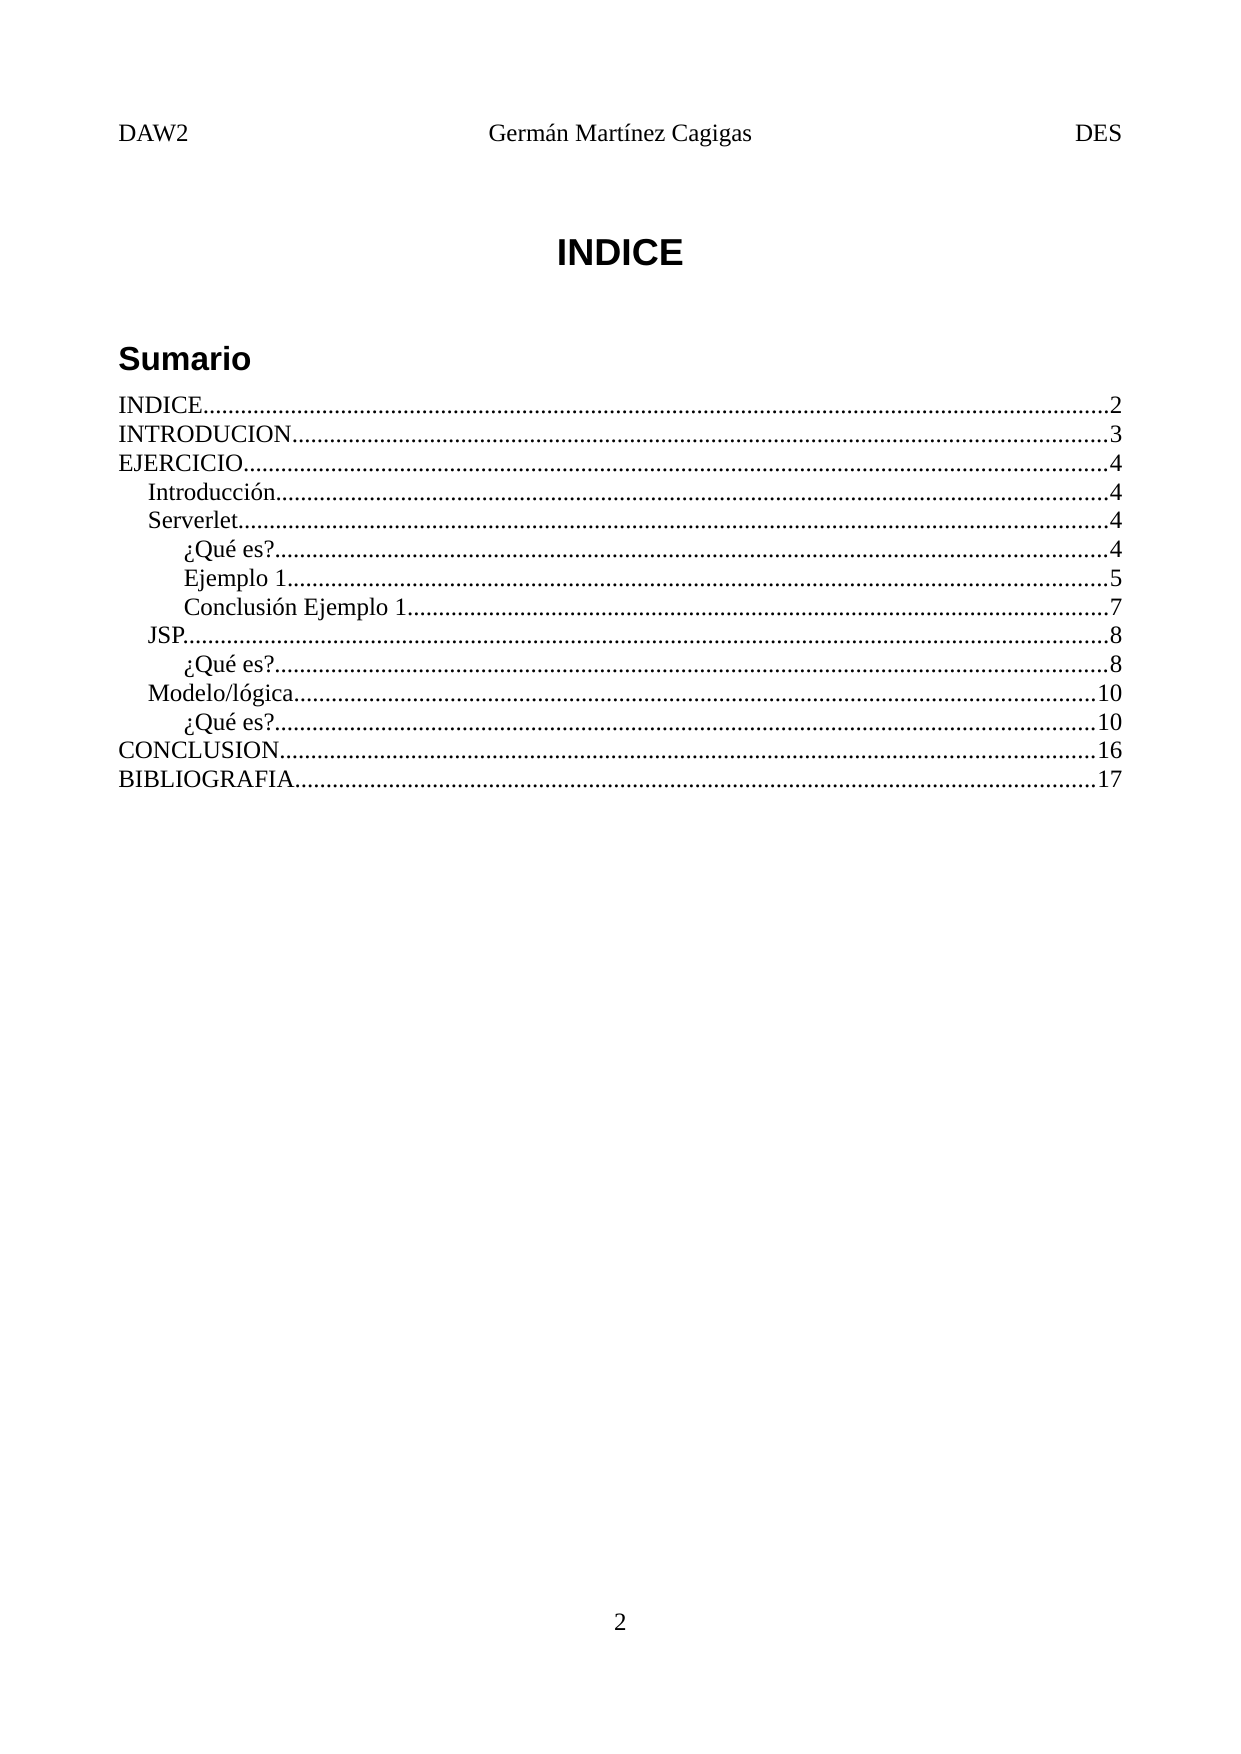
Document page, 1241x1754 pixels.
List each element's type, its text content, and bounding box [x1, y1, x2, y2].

text ¿Qué es? 10 [177, 707, 1122, 735]
text Ejemplo 1. 5 [177, 563, 1122, 592]
text Serverlet 4 [148, 505, 1122, 534]
text ¿Qué es?. 4 [177, 534, 1122, 563]
subtitle Sumario [118, 339, 1122, 378]
text INTRODUCION 3 [118, 419, 1122, 448]
text EJERCICIO 4 [118, 448, 1122, 477]
text CONCLUSION 16 [118, 735, 1122, 764]
text Modelo/lógica. 10 [148, 678, 1122, 707]
subtitle INDICE [118, 230, 1122, 273]
text INDICE 2 [118, 390, 1122, 419]
text ¿Qué es? 8 [177, 649, 1122, 678]
text Conclusión Ejemplo 1. 7 [177, 592, 1122, 620]
text JSP. 8 [148, 620, 1122, 649]
text Introducción. 4 [148, 477, 1122, 505]
text BIBLIOGRAFIA 17 [118, 764, 1122, 793]
